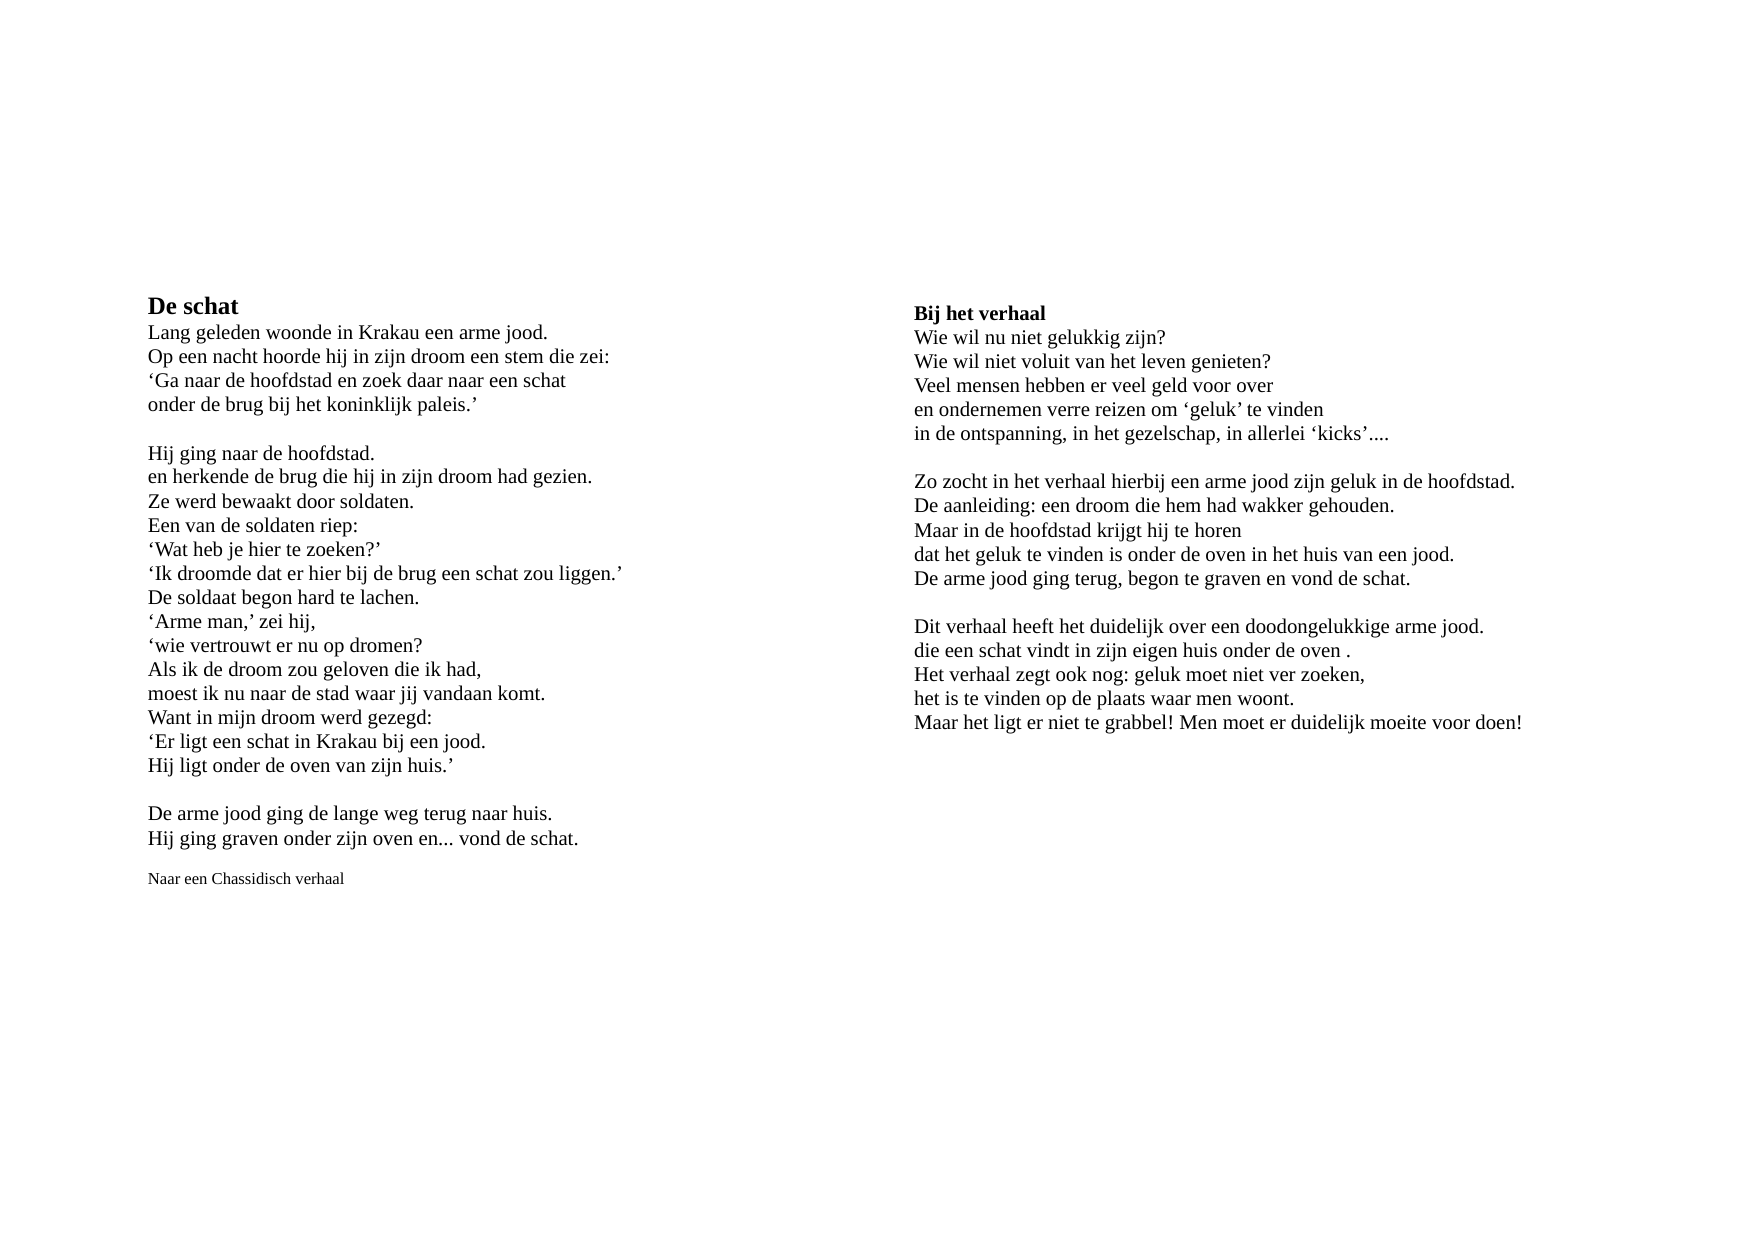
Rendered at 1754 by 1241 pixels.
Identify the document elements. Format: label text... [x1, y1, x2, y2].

text Dit verhaal heeft het duidelijk over een doodongelukkige arme jood. [914, 614, 1606, 638]
text De schat [148, 291, 841, 320]
text in de ontspanning, in het gezelschap, in allerlei ‘kicks’.... [914, 421, 1606, 445]
text ‘wie vertrouwt er nu op dromen? [148, 633, 840, 657]
text Op een nacht hoorde hij in zijn droom een stem die zei: [148, 344, 840, 368]
text dat het geluk te vinden is onder de oven in het huis van een jood. [914, 542, 1606, 566]
text en ondernemen verre reizen om ‘geluk’ te vinden [914, 397, 1606, 421]
text Naar een Chassidisch verhaal [148, 869, 840, 888]
text Want in mijn droom werd gezegd: [148, 705, 840, 729]
text Hij ging graven onder zijn oven en... vond de schat. [148, 825, 840, 849]
text De aanleiding: een droom die hem had wakker gehouden. [914, 493, 1606, 517]
text Lang geleden woonde in Krakau een arme jood. [148, 320, 840, 344]
text Als ik de droom zou geloven die ik had, [148, 657, 840, 681]
text De arme jood ging de lange weg terug naar huis. [148, 801, 840, 825]
text Hij ging naar de hoofdstad. [148, 440, 840, 464]
text onder de brug bij het koninklijk paleis.’ [148, 392, 840, 416]
text het is te vinden op de plaats waar men woont. [914, 686, 1606, 710]
text moest ik nu naar de stad waar jij vandaan komt. [148, 681, 840, 705]
text ‘Arme man,’ zei hij, [148, 609, 840, 633]
text Wie wil niet voluit van het leven genieten? [914, 349, 1606, 373]
text Bij het verhaal [914, 301, 1606, 325]
text De soldaat begon hard te lachen. [148, 585, 840, 609]
text ‘Wat heb je hier te zoeken?’ [148, 537, 840, 561]
text Maar in de hoofdstad krijgt hij te horen [914, 517, 1606, 542]
text Veel mensen hebben er veel geld voor over [914, 373, 1606, 397]
text Ze werd bewaakt door soldaten. [148, 488, 840, 513]
text ‘Ga naar de hoofdstad en zoek daar naar een schat [148, 368, 840, 392]
text Zo zocht in het verhaal hierbij een arme jood zijn geluk in de hoofdstad. [914, 469, 1606, 493]
text De arme jood ging terug, begon te graven en vond de schat. [914, 566, 1606, 590]
text Maar het ligt er niet te grabbel! Men moet er duidelijk moeite voor doen! [914, 710, 1606, 734]
text en herkende de brug die hij in zijn droom had gezien. [148, 464, 840, 488]
text ‘Er ligt een schat in Krakau bij een jood. [148, 729, 840, 753]
text Het verhaal zegt ook nog: geluk moet niet ver zoeken, [914, 662, 1606, 686]
text die een schat vindt in zijn eigen huis onder de oven . [914, 638, 1606, 662]
text ‘Ik droomde dat er hier bij de brug een schat zou liggen.’ [148, 561, 840, 585]
text Hij ligt onder de oven van zijn huis.’ [148, 753, 840, 777]
text Wie wil nu niet gelukkig zijn? [914, 325, 1606, 349]
text Een van de soldaten riep: [148, 513, 840, 537]
